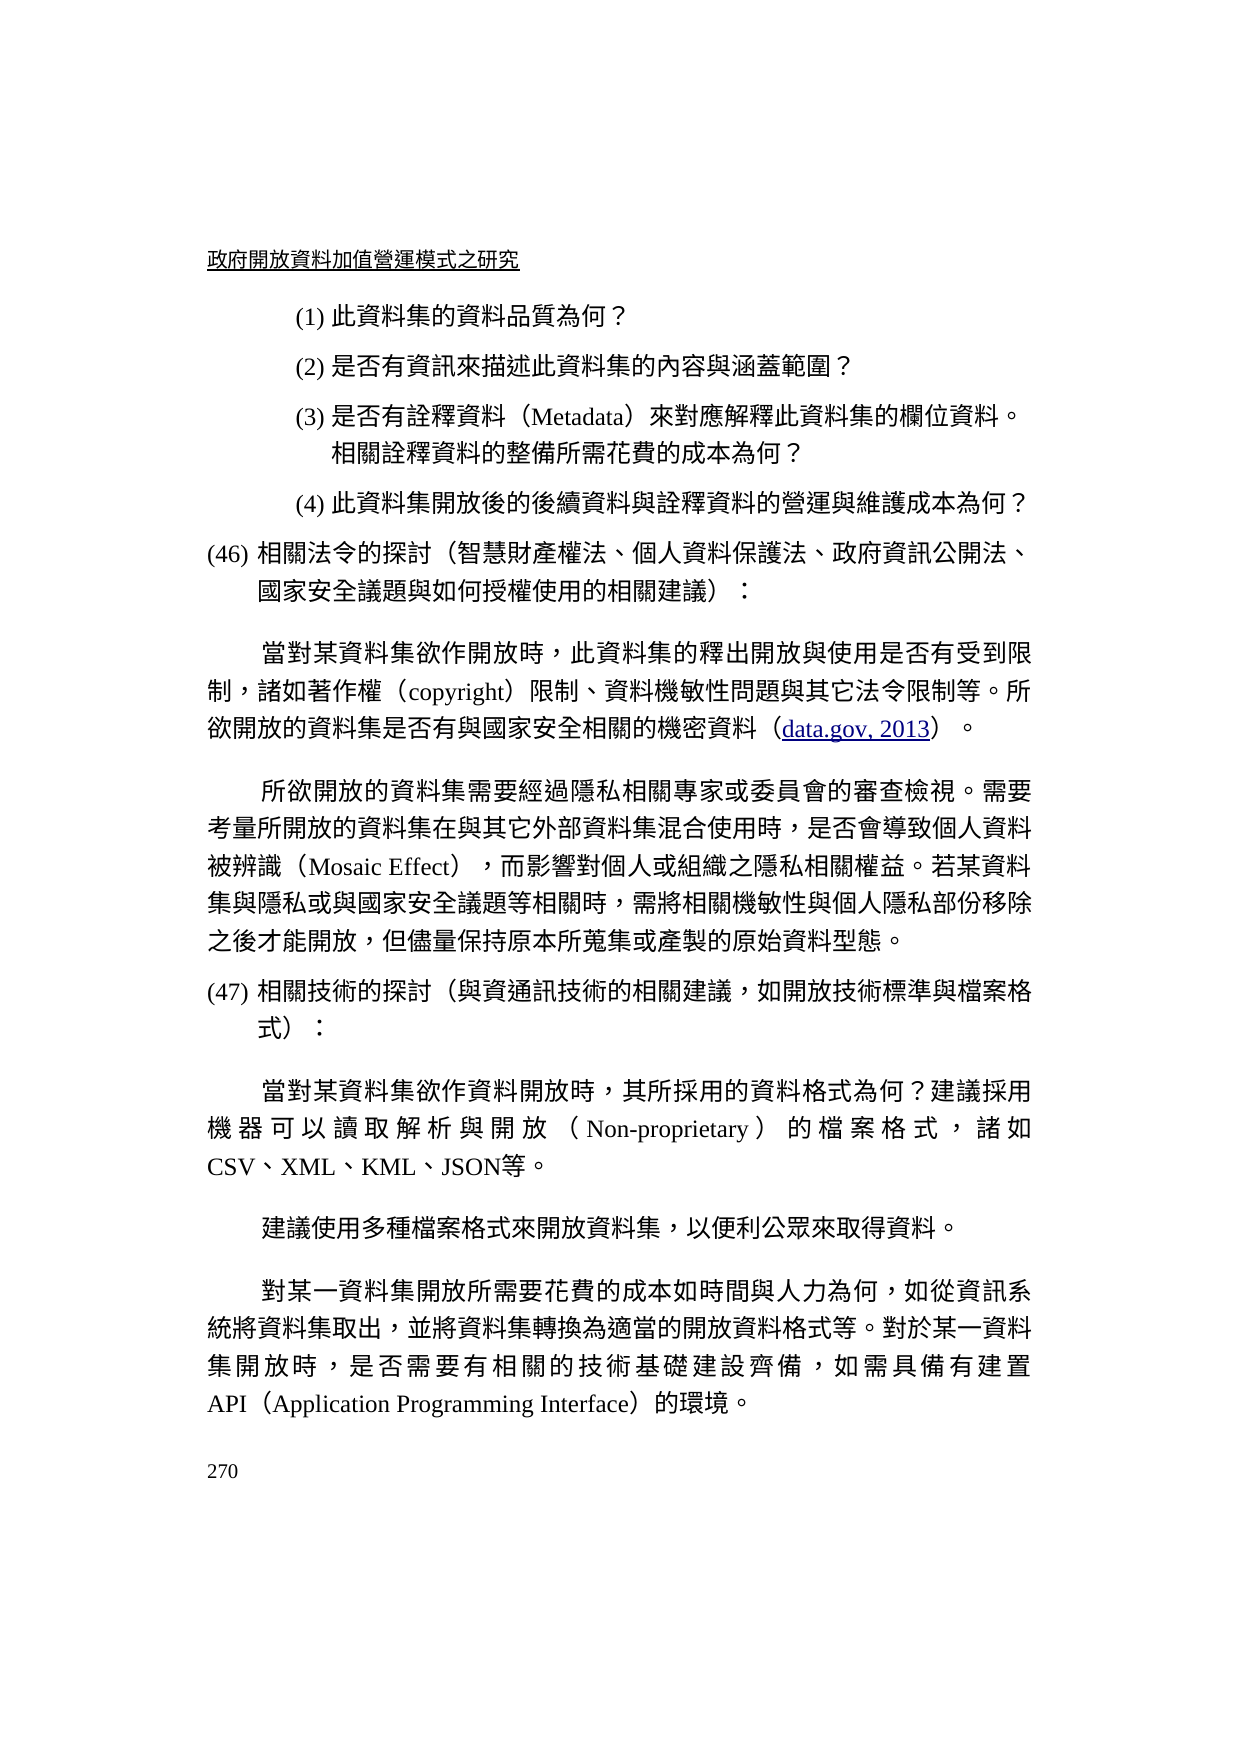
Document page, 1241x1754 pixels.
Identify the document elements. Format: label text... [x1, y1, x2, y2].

list 是否有資訊來描述此資料集的內容與涵蓋範圍？ [295, 345, 1033, 383]
text 建議使用多種檔案格式來開放資料集，以便利公眾來取得資料。 [207, 1208, 1033, 1245]
list 相關技術的探討（與資通訊技術的相關建議，如開放技術標準與檔案格式）： [207, 970, 1033, 1045]
list 相關法令的探討（智慧財產權法、個人資料保護法、政府資訊公開法、國家安全議題與如何授權使用的相關建議）： [207, 533, 1033, 608]
text 對某一資料集開放所需要花費的成本如時間與人力為何，如從資訊系統將資料集取出，並將資料集轉換為適當的開放資料格式等。對於某一資料集開放時，是否需要有相關的技術基礎建設齊備，如需具備有建置API（Application Programming Interface）的環境。 [207, 1270, 1033, 1420]
text 當對某資料集欲作開放時，此資料集的釋出開放與使用是否有受到限制，諸如著作權（copyright）限制、資料機敏性問題與其它法令限制等。所欲開放的資料集是否有與國家安全相關的機密資料（data.gov, 2013）。 [207, 633, 1033, 745]
list 此資料集開放後的後續資料與詮釋資料的營運與維護成本為何？ [295, 483, 1033, 520]
text 當對某資料集欲作資料開放時，其所採用的資料格式為何？建議採用機器可以讀取解析與開放（Non-proprietary）的檔案格式，諸如CSV、XML、KML、JSON等。 [207, 1070, 1033, 1183]
text 所欲開放的資料集需要經過隱私相關專家或委員會的審查檢視。需要考量所開放的資料集在與其它外部資料集混合使用時，是否會導致個人資料被辨識（Mosaic Effect），而影響對個人或組織之隱私相關權益。若某資料集與隱私或與國家安全議題等相關時，需將相關機敏性與個人隱私部份移除之後才能開放，但儘量保持原本所蒐集或產製的原始資料型態。 [207, 770, 1033, 958]
list 此資料集的資料品質為何？ [295, 295, 1033, 333]
list 是否有詮釋資料（Metadata）來對應解釋此資料集的欄位資料。相關詮釋資料的整備所需花費的成本為何？ [295, 395, 1033, 470]
